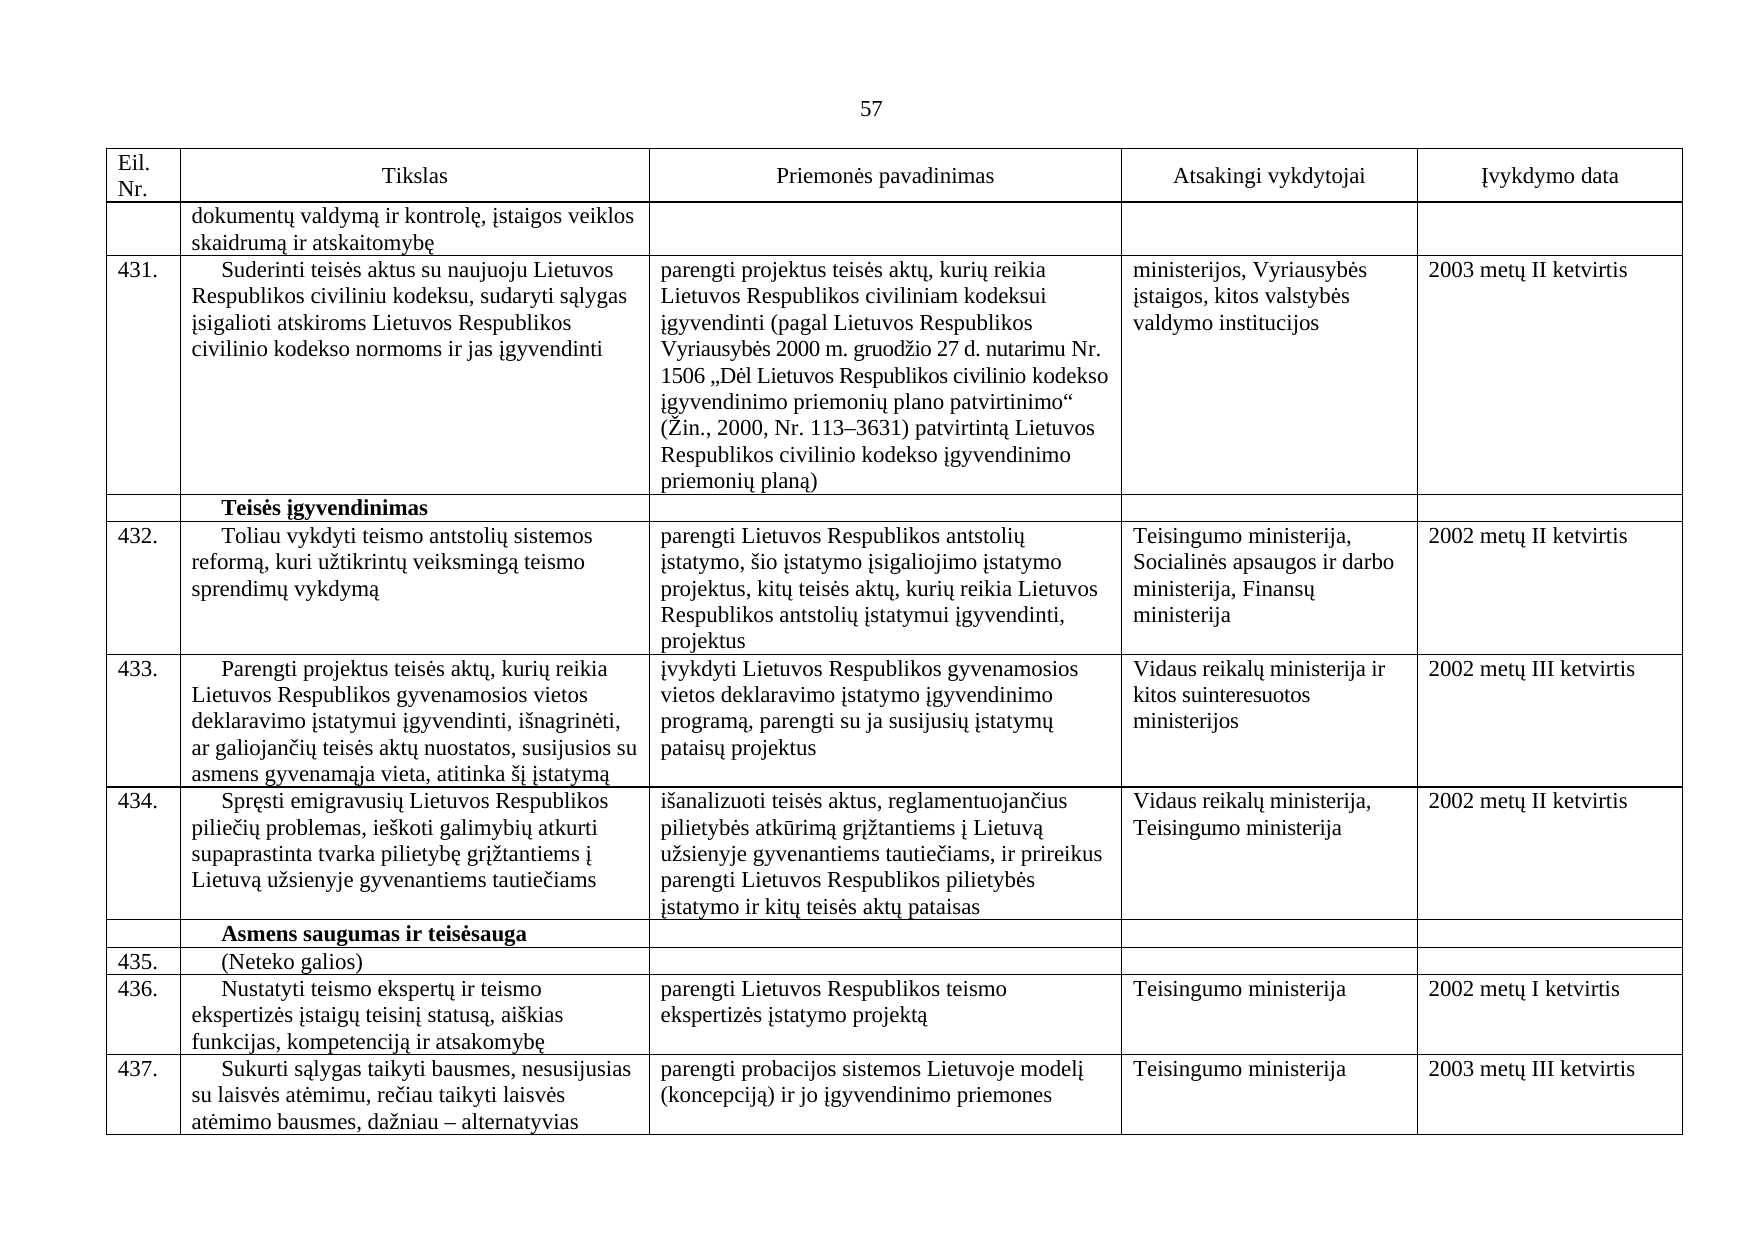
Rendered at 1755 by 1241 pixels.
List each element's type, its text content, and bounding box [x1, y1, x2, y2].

table_cell Spręsti emigravusių Lietuvos Respublikos piliečių problemas, ieškoti galimybių atkurti supaprastinta tvarka pilietybę grįžtantiems į Lietuvą užsienyje gyvenantiems tautiečiams [181, 788, 649, 919]
table_cell [1122, 920, 1417, 947]
table_cell [107, 1055, 180, 1134]
table_cell [650, 203, 1121, 255]
table_cell [1122, 948, 1417, 974]
table_cell [650, 920, 1121, 947]
table_cell Teisingumo ministerija [1122, 1055, 1417, 1134]
table_cell [1418, 203, 1682, 255]
table_cell parengti Lietuvos Respublikos teismo ekspertizės įstatymo projektą [650, 975, 1121, 1054]
table_cell (Neteko galios) [181, 948, 649, 974]
table_cell parengti Lietuvos Respublikos antstolių įstatymo, šio įstatymo įsigaliojimo įstatymo projektus, kitų teisės aktų, kurių reikia Lietuvos Respublikos antstolių įstatymui įgyvendinti, projektus [650, 522, 1121, 654]
table_cell 2002 metų I ketvirtis [1418, 975, 1682, 1054]
table_cell parengti probacijos sistemos Lietuvoje modelį (koncepciją) ir jo įgyvendinimo priemones [650, 1055, 1121, 1134]
table_cell Vidaus reikalų ministerija ir kitos suinteresuotos ministerijos [1122, 655, 1417, 786]
table_cell 2003 metų II ketvirtis [1418, 256, 1682, 493]
table_cell įvykdyti Lietuvos Respublikos gyvenamosios vietos deklaravimo įstatymo įgyvendinimo programą, parengti su ja susijusių įstatymų pataisų projektus [650, 655, 1121, 786]
table_header Eil. Nr. [107, 149, 180, 201]
table_cell [1122, 203, 1417, 255]
table_cell [1418, 920, 1682, 947]
table_cell [650, 948, 1121, 974]
table_cell išanalizuoti teisės aktus, reglamentuojančius pilietybės atkūrimą grįžtantiems į Lietuvą užsienyje gyvenantiems tautiečiams, ir prireikus parengti Lietuvos Respublikos pilietybės įstatymo ir kitų teisės aktų pataisas [650, 788, 1121, 919]
table_cell [1122, 495, 1417, 521]
table_cell Asmens saugumas ir teisėsauga [181, 920, 649, 947]
table_cell Teisingumo ministerija, Socialinės apsaugos ir darbo ministerija, Finansų ministerija [1122, 522, 1417, 654]
table_cell [107, 495, 180, 521]
table_cell [107, 256, 180, 493]
table_header Atsakingi vykdytojai [1122, 149, 1417, 201]
table_cell parengti projektus teisės aktų, kurių reikia Lietuvos Respublikos civiliniam kodeksui įgyvendinti (pagal Lietuvos Respublikos Vyriausybės 2000 m. gruodžio 27 d. nutarimu Nr. 1506 „Dėl Lietuvos Respublikos civilinio kodekso įgyvendinimo priemonių plano patvirtinimo“ (Žin., 2000, Nr. 113–3631) patvirtintą Lietuvos Respublikos civilinio kodekso įgyvendinimo priemonių planą) [650, 256, 1121, 493]
table_cell [107, 948, 180, 974]
table_cell [1418, 495, 1682, 521]
table_cell Vidaus reikalų ministerija, Teisingumo ministerija [1122, 788, 1417, 919]
table_cell Teisingumo ministerija [1122, 975, 1417, 1054]
table_cell [107, 920, 180, 947]
table_cell 2002 metų II ketvirtis [1418, 788, 1682, 919]
table_cell [107, 522, 180, 654]
table_cell dokumentų valdymą ir kontrolę, įstaigos veiklos skaidrumą ir atskaitomybę [181, 203, 649, 255]
table_cell Suderinti teisės aktus su naujuoju Lietuvos Respublikos civiliniu kodeksu, sudaryti sąlygas įsigalioti atskiroms Lietuvos Respublikos civilinio kodekso normoms ir jas įgyvendinti [181, 256, 649, 493]
table_cell [107, 203, 180, 255]
table_cell ministerijos, Vyriausybės įstaigos, kitos valstybės valdymo institucijos [1122, 256, 1417, 493]
table_cell [107, 975, 180, 1054]
table_cell Toliau vykdyti teismo antstolių sistemos reformą, kuri užtikrintų veiksmingą teismo sprendimų vykdymą [181, 522, 649, 654]
table_cell [107, 655, 180, 786]
table_header Tikslas [181, 149, 649, 201]
table_cell [107, 788, 180, 919]
table_cell Nustatyti teismo ekspertų ir teismo ekspertizės įstaigų teisinį statusą, aiškias funkcijas, kompetenciją ir atsakomybę [181, 975, 649, 1054]
table_cell 2003 metų III ketvirtis [1418, 1055, 1682, 1134]
table_header Įvykdymo data [1418, 149, 1682, 201]
table_cell [1418, 948, 1682, 974]
table_cell [650, 495, 1121, 521]
table_header Priemonės pavadinimas [650, 149, 1121, 201]
table_cell Sukurti sąlygas taikyti bausmes, nesusijusias su laisvės atėmimu, rečiau taikyti laisvės atėmimo bausmes, dažniau – alternatyvias [181, 1055, 649, 1134]
table_cell Teisės įgyvendinimas [181, 495, 649, 521]
table_cell 2002 metų II ketvirtis [1418, 522, 1682, 654]
table_cell Parengti projektus teisės aktų, kurių reikia Lietuvos Respublikos gyvenamosios vietos deklaravimo įstatymui įgyvendinti, išnagrinėti, ar galiojančių teisės aktų nuostatos, susijusios su asmens gyvenamąja vieta, atitinka šį įstatymą [181, 655, 649, 786]
table_cell 2002 metų III ketvirtis [1418, 655, 1682, 786]
